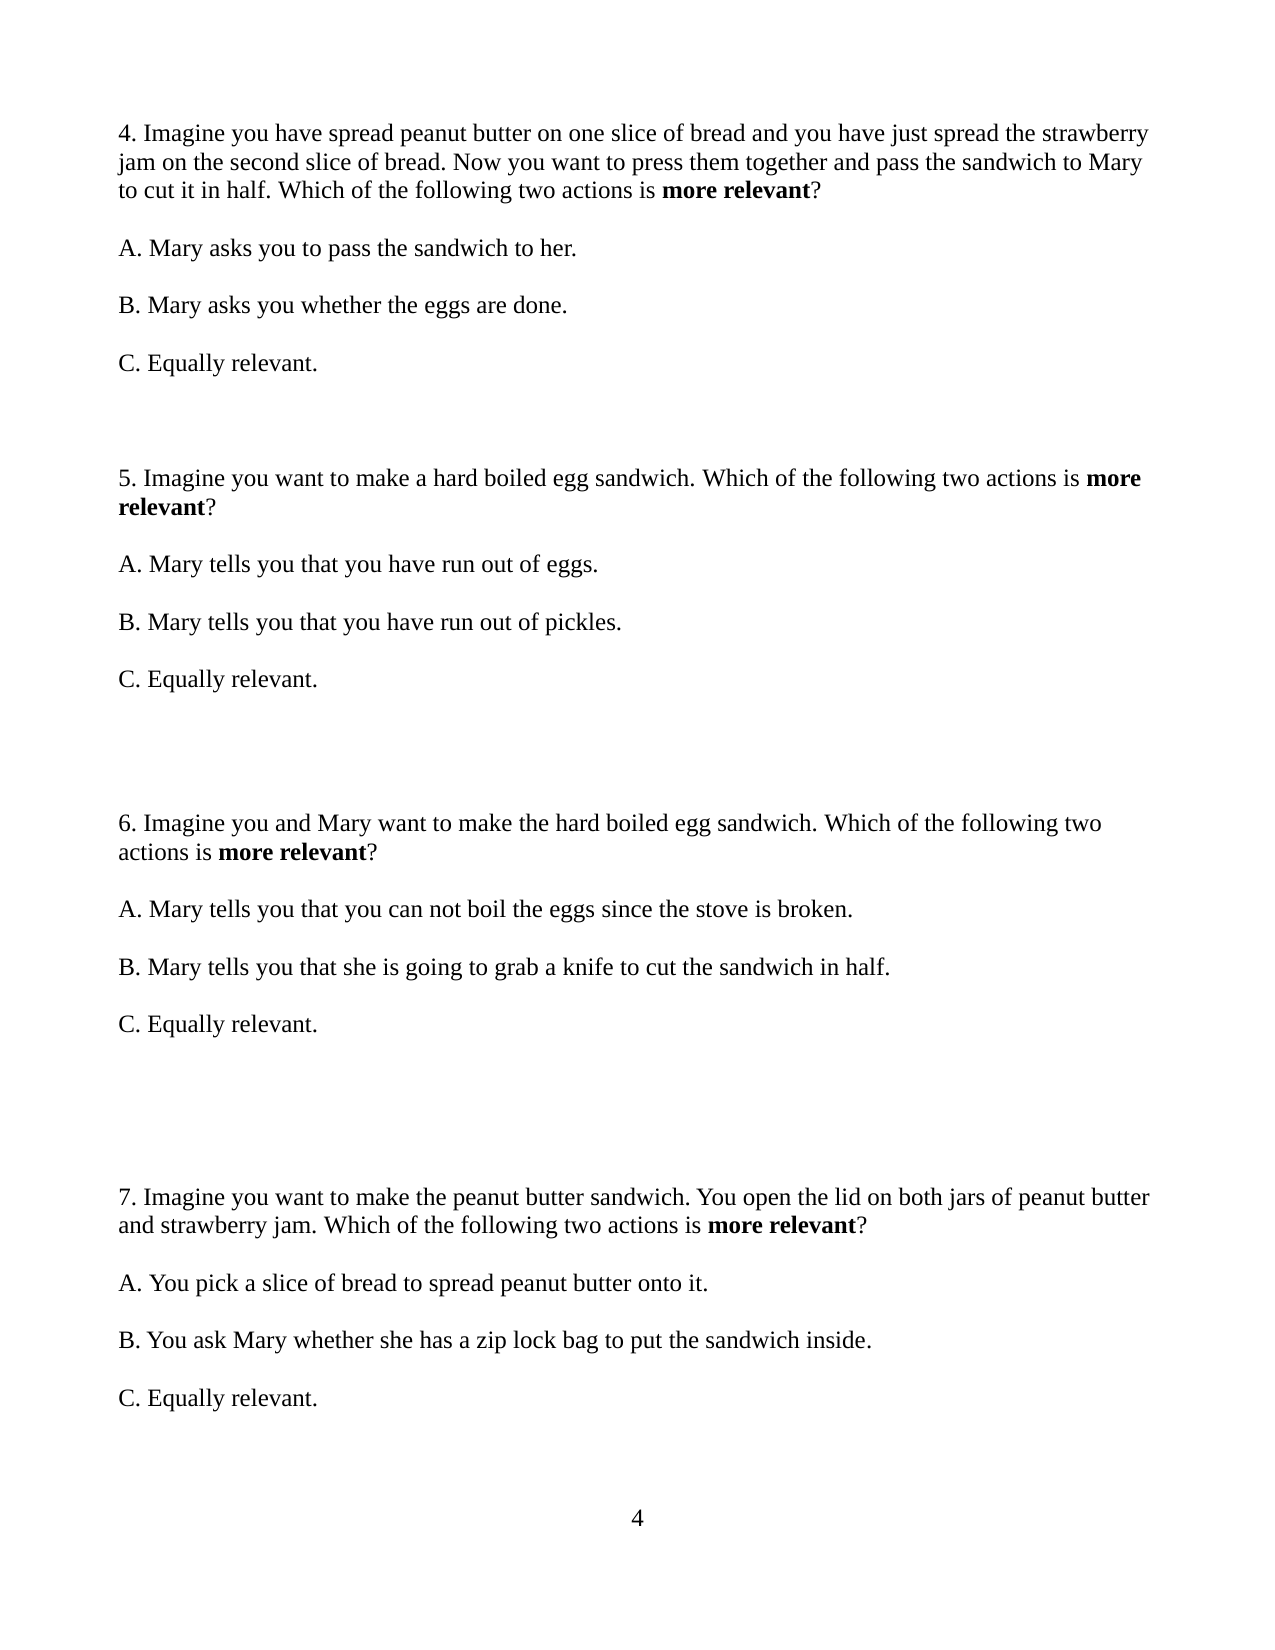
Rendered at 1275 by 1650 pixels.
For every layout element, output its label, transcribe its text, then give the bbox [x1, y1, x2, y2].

text A. Mary tells you that you have run out of eggs. [118, 549, 1157, 578]
text B. Mary asks you whether the eggs are done. [118, 291, 1157, 319]
text 4. Imagine you have spread peanut butter on one slice of bread and you have just spread the strawberry jam on the second slice of bread. Now you want to press them together and pass the sandwich to Mary to cut it in half. Which of the following two actions is more relevant? [118, 118, 1157, 204]
text B. Mary tells you that you have run out of pickles. [118, 607, 1157, 636]
text A. Mary tells you that you can not boil the eggs since the stove is broken. [118, 894, 1157, 923]
text C. Equally relevant. [118, 1383, 1157, 1412]
text 6. Imagine you and Mary want to make the hard boiled egg sandwich. Which of the following two actions is more relevant? [118, 808, 1157, 866]
text C. Equally relevant. [118, 348, 1157, 377]
text C. Equally relevant. [118, 664, 1157, 693]
text A. Mary asks you to pass the sandwich to her. [118, 233, 1157, 262]
text B. Mary tells you that she is going to grab a knife to cut the sandwich in half. [118, 952, 1157, 981]
text C. Equally relevant. [118, 1009, 1157, 1038]
text 7. Imagine you want to make the peanut butter sandwich. You open the lid on both jars of peanut butter and strawberry jam. Which of the following two actions is more relevant? [118, 1182, 1157, 1239]
text B. You ask Mary whether she has a zip lock bag to put the sandwich inside. [118, 1326, 1157, 1354]
text A. You pick a slice of bread to spread peanut butter onto it. [118, 1268, 1157, 1297]
text 5. Imagine you want to make a hard boiled egg sandwich. Which of the following two actions is more relevant? [118, 463, 1157, 521]
